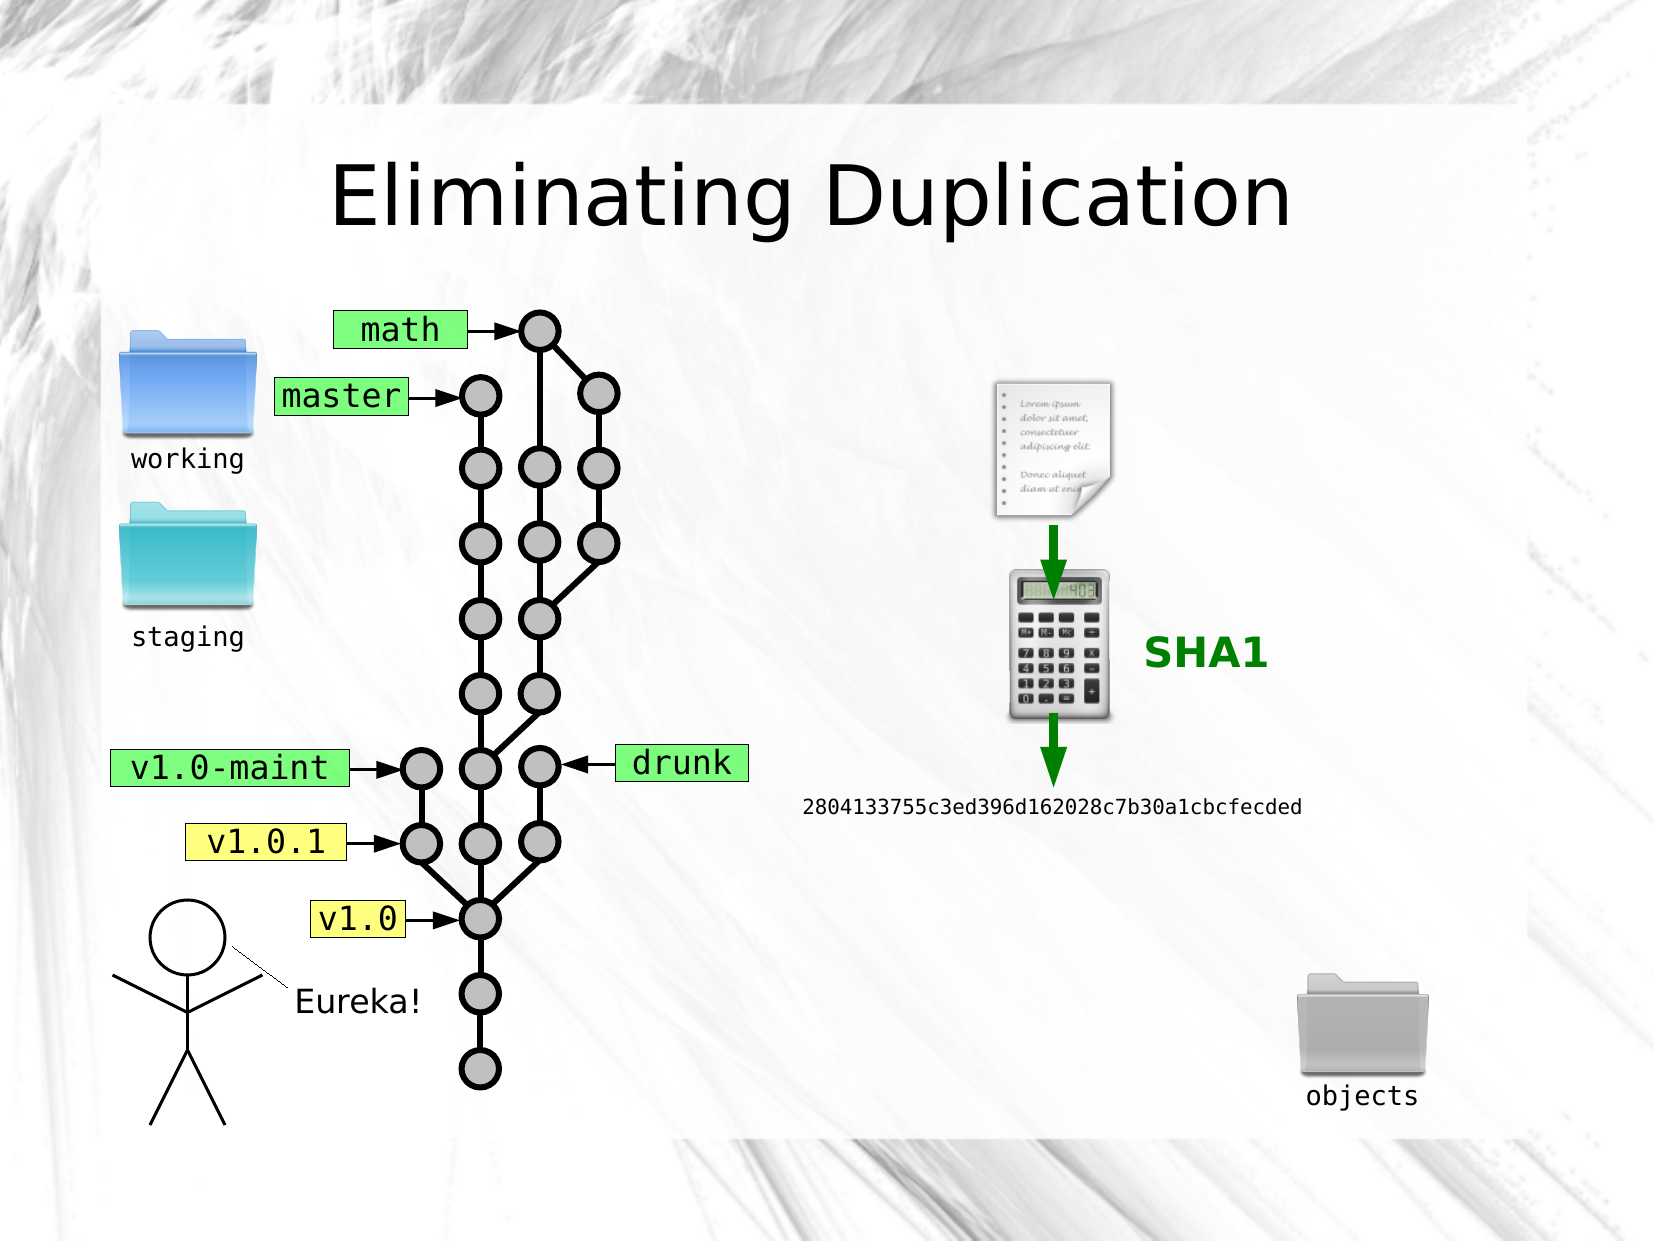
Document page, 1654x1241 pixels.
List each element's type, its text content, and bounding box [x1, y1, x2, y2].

text_box drunk [615, 744, 749, 782]
text_box [461, 750, 500, 788]
text_box [461, 675, 500, 713]
text_box [461, 377, 500, 415]
text_box [580, 374, 618, 412]
text_box 2804133755c3ed396d162028c7b30a1cbcfecded [787, 787, 1318, 827]
title Eliminating Duplication [118, 112, 1506, 281]
text_box v1.0.1 [185, 823, 347, 861]
text_box [521, 312, 559, 350]
text_box master [274, 377, 409, 416]
text_box [461, 825, 500, 863]
text_box SHA1 [1128, 621, 1285, 685]
text_box [580, 524, 618, 562]
text_box [580, 449, 618, 487]
text_box [461, 975, 500, 1013]
text_box [520, 448, 559, 486]
text_box [461, 449, 500, 487]
text_box objects [1290, 1073, 1452, 1126]
text_box [520, 523, 559, 561]
text_box [461, 600, 500, 638]
text_box v1.0-maint [110, 749, 350, 787]
text_box [461, 900, 500, 938]
text_box v1.0 [310, 900, 406, 938]
text_box staging [116, 613, 260, 660]
text_box [461, 1050, 500, 1088]
text_box [402, 750, 441, 788]
picture [0, 0, 1654, 1241]
text_box [520, 600, 559, 638]
text_box [520, 675, 559, 713]
text_box [521, 823, 559, 861]
text_box [461, 525, 500, 563]
text_box working [116, 436, 260, 483]
text_box [521, 747, 559, 786]
text_box math [333, 310, 468, 349]
text_box [402, 825, 441, 863]
text_box Eureka! [279, 975, 438, 1029]
